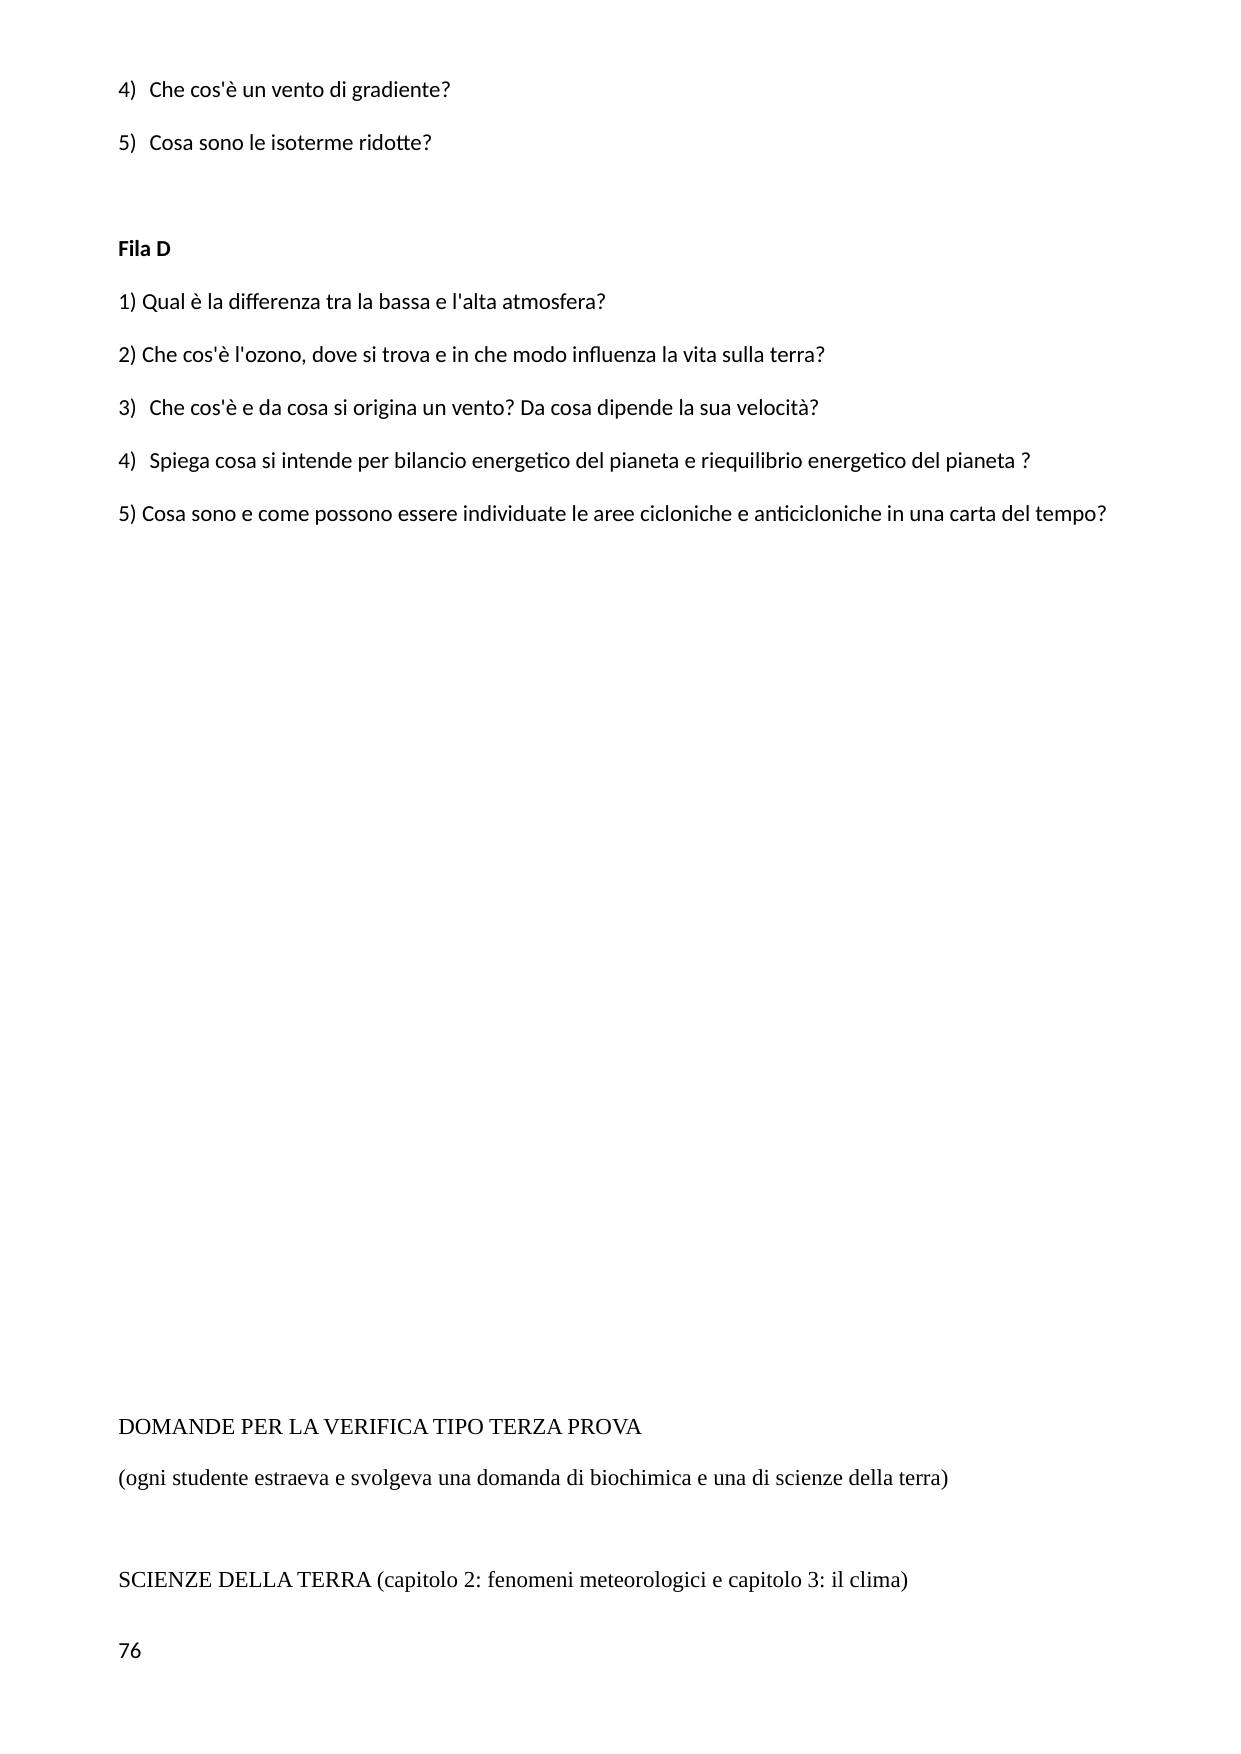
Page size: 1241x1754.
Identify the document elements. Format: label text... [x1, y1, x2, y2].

list Spiega cosa si intende per bilancio energetico del pianeta e riequilibrio energetico del pianeta ? [118, 446, 1173, 474]
text Fila D [118, 234, 1173, 262]
text DOMANDE PER LA VERIFICA TIPO TERZA PROVA [118, 1413, 1173, 1439]
text 5) Cosa sono e come possono essere individuate le aree cicloniche e anticicloniche in una carta del tempo? [118, 499, 1173, 527]
list Cosa sono le isoterme ridotte? [118, 128, 1173, 156]
text (ogni studente estraeva e svolgeva una domanda di biochimica e una di scienze della terra) [118, 1464, 1173, 1490]
list Che cos'è e da cosa si origina un vento? Da cosa dipende la sua velocità? [118, 393, 1173, 421]
text 2) Che cos'è l'ozono, dove si trova e in che modo influenza la vita sulla terra? [118, 340, 1173, 368]
text SCIENZE DELLA TERRA (capitolo 2: fenomeni meteorologici e capitolo 3: il clima) [118, 1566, 1173, 1592]
list 1) Qual è la differenza tra la bassa e l'alta atmosfera? [118, 287, 1173, 315]
list Che cos'è un vento di gradiente? [118, 75, 1173, 103]
